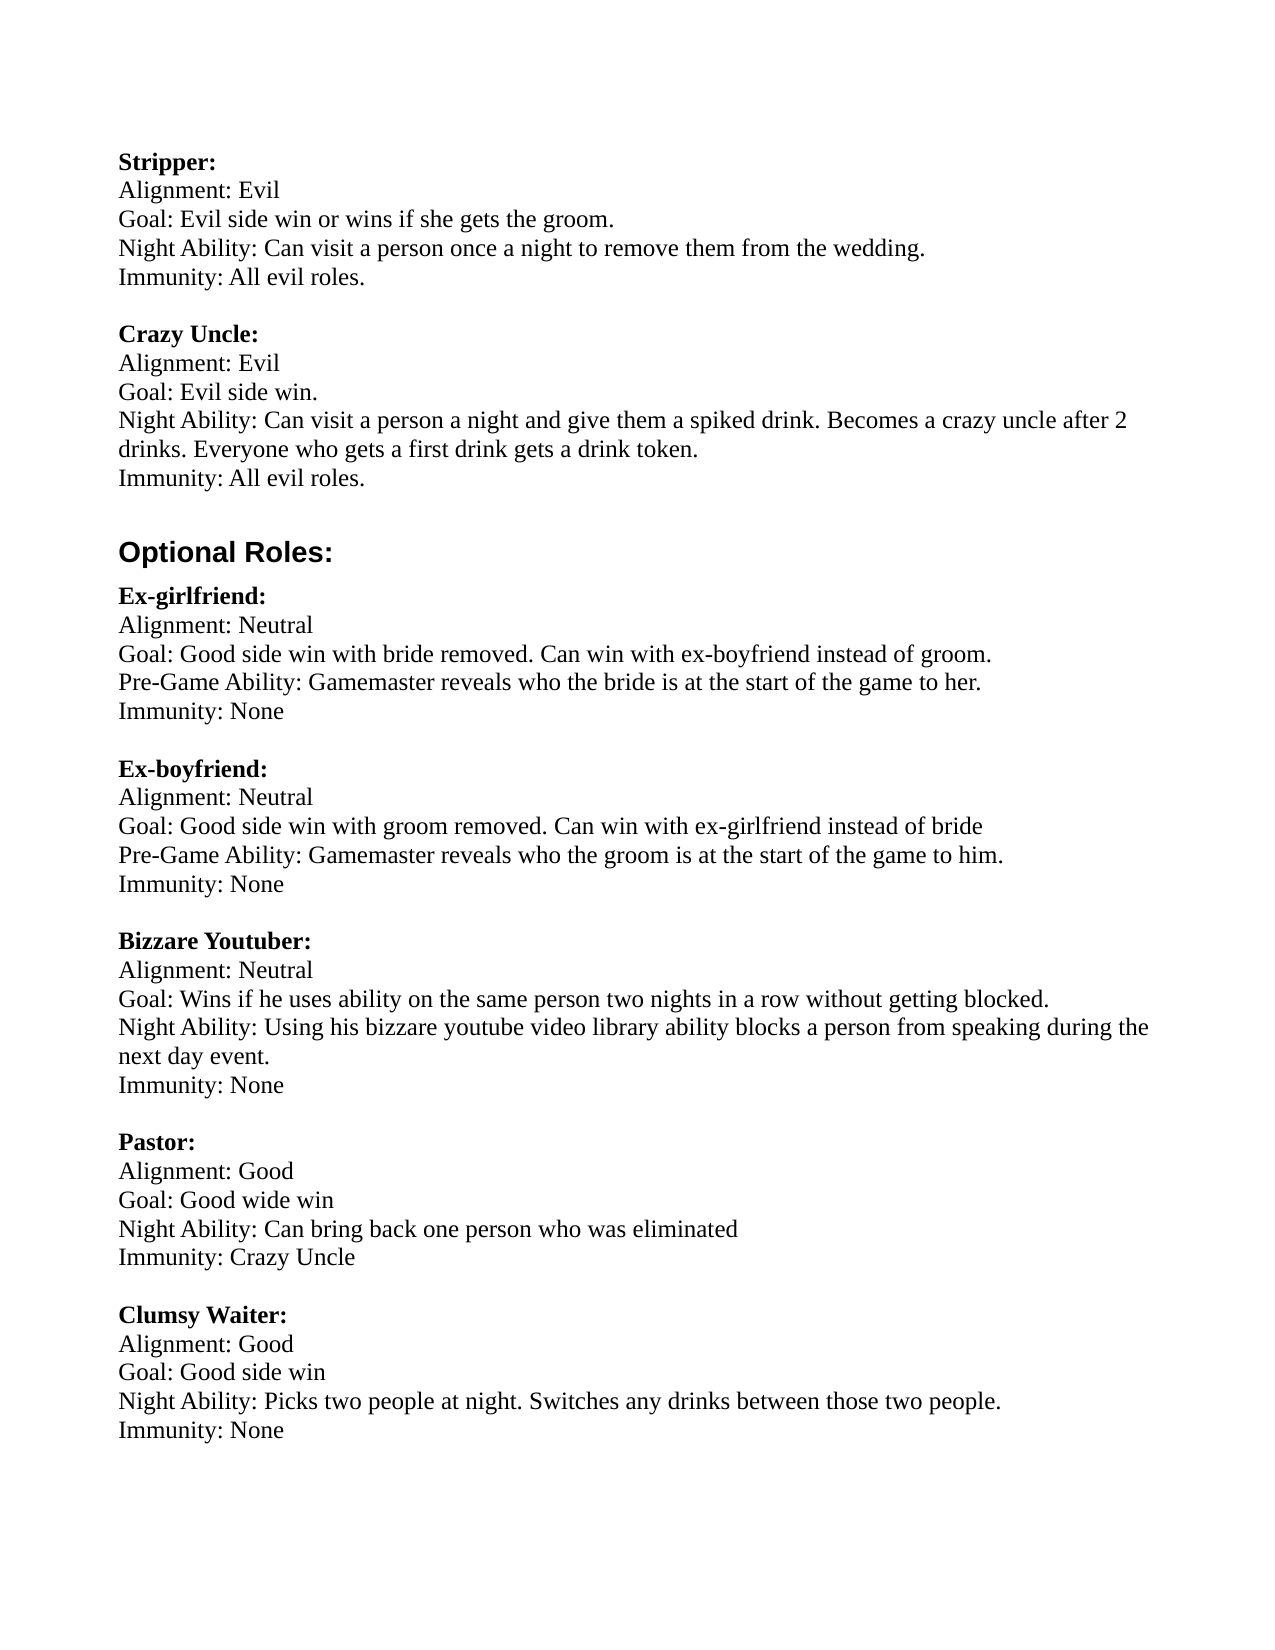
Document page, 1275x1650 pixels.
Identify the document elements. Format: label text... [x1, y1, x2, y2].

text Night Ability: Can visit a person once a night to remove them from the wedding. [118, 233, 1157, 262]
text Goal: Wins if he uses ability on the same person two nights in a row without getting blocked. [118, 984, 1157, 1012]
text Night Ability: Can bring back one person who was eliminated [118, 1214, 1157, 1242]
text Immunity: None [118, 696, 1157, 725]
text Alignment: Good [118, 1156, 1157, 1185]
subtitle Optional Roles: [118, 535, 1157, 569]
text Alignment: Neutral [118, 955, 1157, 984]
text Alignment: Neutral [118, 610, 1157, 639]
text Goal: Evil side win or wins if she gets the groom. [118, 204, 1157, 233]
text Clumsy Waiter: [118, 1300, 1157, 1329]
text Alignment: Evil [118, 348, 1157, 377]
text Pre-Game Ability: Gamemaster reveals who the groom is at the start of the game to him. [118, 840, 1157, 869]
text Immunity: None [118, 1070, 1157, 1099]
text Stripper: [118, 147, 1157, 176]
text Goal: Good side win with bride removed. Can win with ex-boyfriend instead of groom. [118, 639, 1157, 667]
text Crazy Uncle: [118, 319, 1157, 348]
text Pre-Game Ability: Gamemaster reveals who the bride is at the start of the game to her. [118, 667, 1157, 696]
text Immunity: All evil roles. [118, 262, 1157, 291]
text Ex-boyfriend: [118, 754, 1157, 782]
text Pastor: [118, 1127, 1157, 1156]
text Immunity: None [118, 869, 1157, 897]
text Goal: Good side win [118, 1357, 1157, 1386]
text Night Ability: Picks two people at night. Switches any drinks between those two people. [118, 1386, 1157, 1415]
text Goal: Good wide win [118, 1185, 1157, 1214]
text Alignment: Evil [118, 176, 1157, 204]
text Night Ability: Using his bizzare youtube video library ability blocks a person from speaking during the next day event. [118, 1012, 1157, 1070]
text Bizzare Youtuber: [118, 926, 1157, 955]
text Ex-girlfriend: [118, 581, 1157, 610]
text Night Ability: Can visit a person a night and give them a spiked drink. Becomes a crazy uncle after 2 drinks. Everyone who gets a first drink gets a drink token. [118, 406, 1157, 463]
text Goal: Evil side win. [118, 377, 1157, 406]
text Immunity: All evil roles. [118, 463, 1157, 492]
text Goal: Good side win with groom removed. Can win with ex-girlfriend instead of bride [118, 811, 1157, 840]
text Alignment: Neutral [118, 782, 1157, 811]
text Alignment: Good [118, 1329, 1157, 1357]
text Immunity: None [118, 1415, 1157, 1444]
text Immunity: Crazy Uncle [118, 1242, 1157, 1271]
